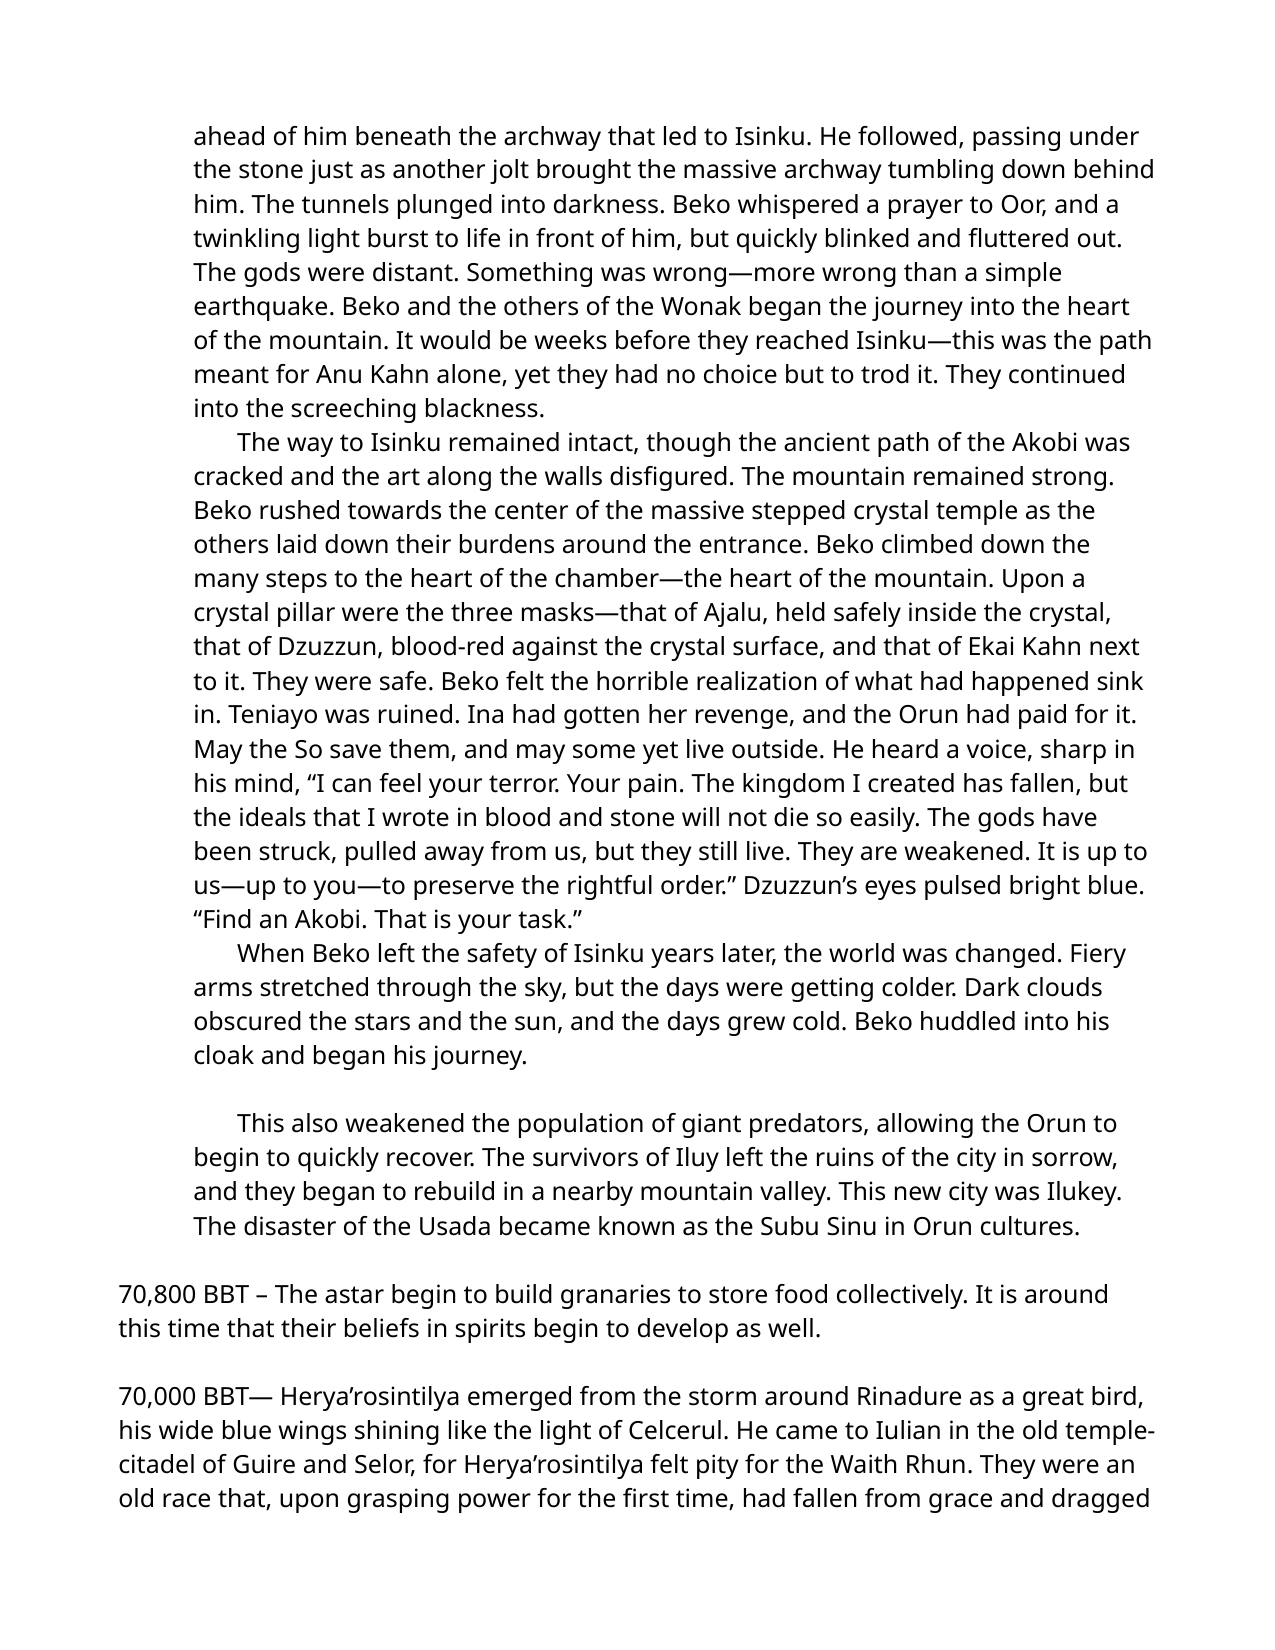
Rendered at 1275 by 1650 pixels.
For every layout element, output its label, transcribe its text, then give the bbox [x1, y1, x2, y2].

text 70,000 BBT— Herya’rosintilya emerged from the storm around Rinadure as a great bird, his wide blue wings shining like the light of Celcerul. He came to Iulian in the old temple-citadel of Guire and Selor, for Herya’rosintilya felt pity for the Waith Rhun. They were an old race that, upon grasping power for the first time, had fallen from grace and dragged [118, 1378, 1157, 1515]
text 70,800 BBT – The astar begin to build granaries to store food collectively. It is around this time that their beliefs in spirits begin to develop as well. [118, 1276, 1157, 1344]
text The way to Isinku remained intact, though the ancient path of the Akobi was cracked and the art along the walls disfigured. The mountain remained strong. Beko rushed towards the center of the massive stepped crystal temple as the others laid down their burdens around the entrance. Beko climbed down the many steps to the heart of the chamber—the heart of the mountain. Upon a crystal pillar were the three masks—that of Ajalu, held safely inside the crystal, that of Dzuzzun, blood-red against the crystal surface, and that of Ekai Kahn next to it. They were safe. Beko felt the horrible realization of what had happened sink in. Teniayo was ruined. Ina had gotten her revenge, and the Orun had paid for it. May the So save them, and may some yet live outside. He heard a voice, sharp in his mind, “I can feel your terror. Your pain. The kingdom I created has fallen, but the ideals that I wrote in blood and stone will not die so easily. The gods have been struck, pulled away from us, but they still live. They are weakened. It is up to us—up to you—to preserve the rightful order.” Dzuzzun’s eyes pulsed bright blue. “Find an Akobi. That is your task.” [193, 425, 1157, 936]
text When Beko left the safety of Isinku years later, the world was changed. Fiery arms stretched through the sky, but the days were getting colder. Dark clouds obscured the stars and the sun, and the days grew cold. Beko huddled into his cloak and began his journey. [193, 936, 1157, 1072]
text ahead of him beneath the archway that led to Isinku. He followed, passing under the stone just as another jolt brought the massive archway tumbling down behind him. The tunnels plunged into darkness. Beko whispered a prayer to Oor, and a twinkling light burst to life in front of him, but quickly blinked and fluttered out. The gods were distant. Something was wrong—more wrong than a simple earthquake. Beko and the others of the Wonak began the journey into the heart of the mountain. It would be weeks before they reached Isinku—this was the path meant for Anu Kahn alone, yet they had no choice but to trod it. They continued into the screeching blackness. [193, 118, 1157, 425]
text This also weakened the population of giant predators, allowing the Orun to begin to quickly recover. The survivors of Iluy left the ruins of the city in sorrow, and they began to rebuild in a nearby mountain valley. This new city was Ilukey. The disaster of the Usada became known as the Subu Sinu in Orun cultures. [193, 1106, 1157, 1242]
